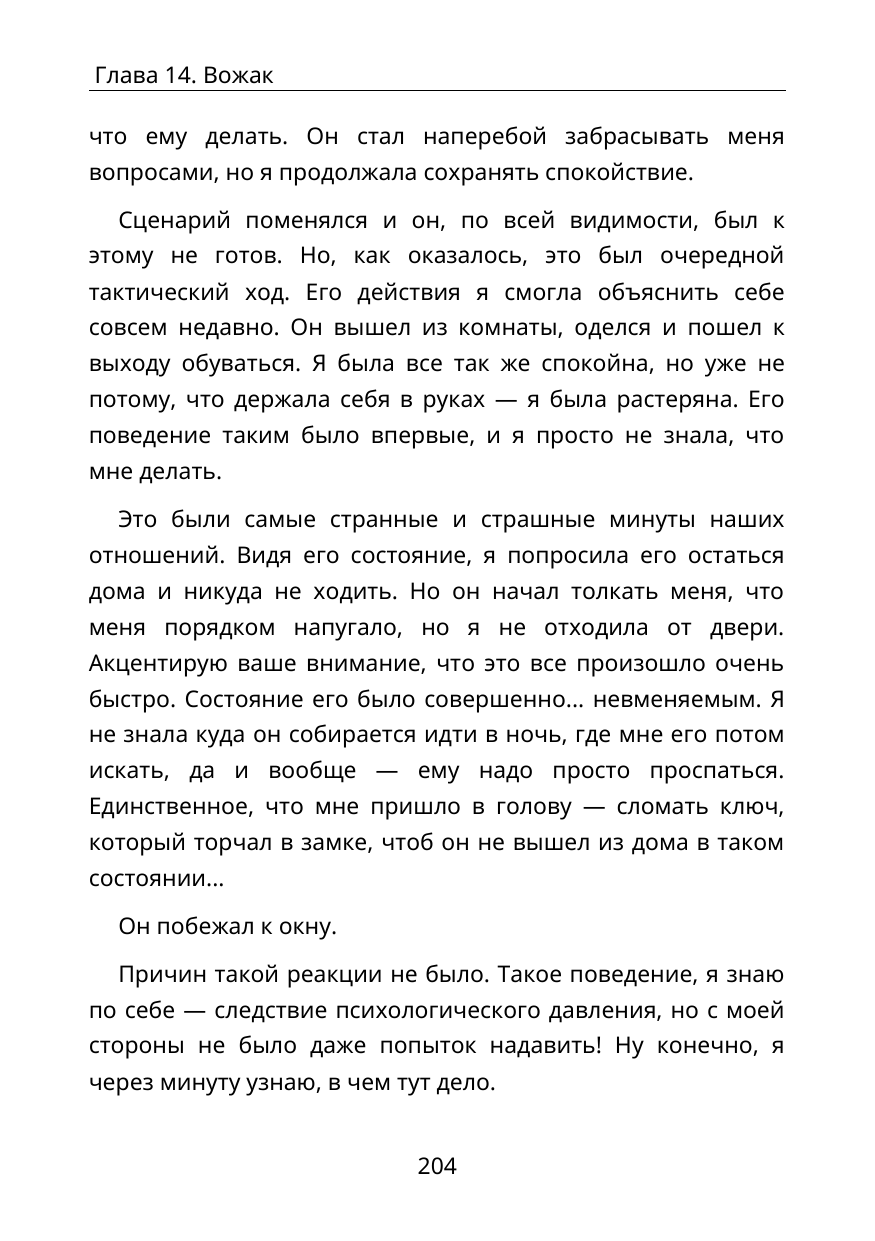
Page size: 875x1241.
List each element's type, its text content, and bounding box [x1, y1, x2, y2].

text Причин такой реакции не было. Такое поведение, я знаю по себе — следствие психологического давления, но с моей стороны не было даже попыток надавить! Ну конечно, я через минуту узнаю, в чем тут дело. [88, 958, 786, 1097]
text Он побежал к окну. [88, 910, 786, 941]
text Это были самые странные и страшные минуты наших отношений. Видя его состояние, я попросила его остаться дома и никуда не ходить. Но он начал толкать меня, что меня порядком напугало, но я не отходила от двери. Акцентирую ваше внимание, что это все произошло очень быстро. Состояние его было совершенно... невменяемым. Я не знала куда он собирается идти в ночь, где мне его потом искать, да и вообще — ему надо просто проспаться. Единственное, что мне пришло в голову — сломать ключ, который торчал в замке, чтоб он не вышел из дома в таком состоянии... [88, 503, 786, 893]
text что ему делать. Он стал наперебой забрасывать меня вопросами, но я продолжала сохранять спокойствие. [88, 120, 786, 187]
text Сценарий поменялся и он, по всей видимости, был к этому не готов. Но, как оказалось, это был очередной тактический ход. Его действия я смогла объяснить себе совсем недавно. Он вышел из комнаты, оделся и пошел к выходу обуваться. Я была все так же спокойна, но уже не потому, что держала себя в руках — я была растеряна. Его поведение таким было впервые, и я просто не знала, что мне делать. [88, 203, 786, 486]
